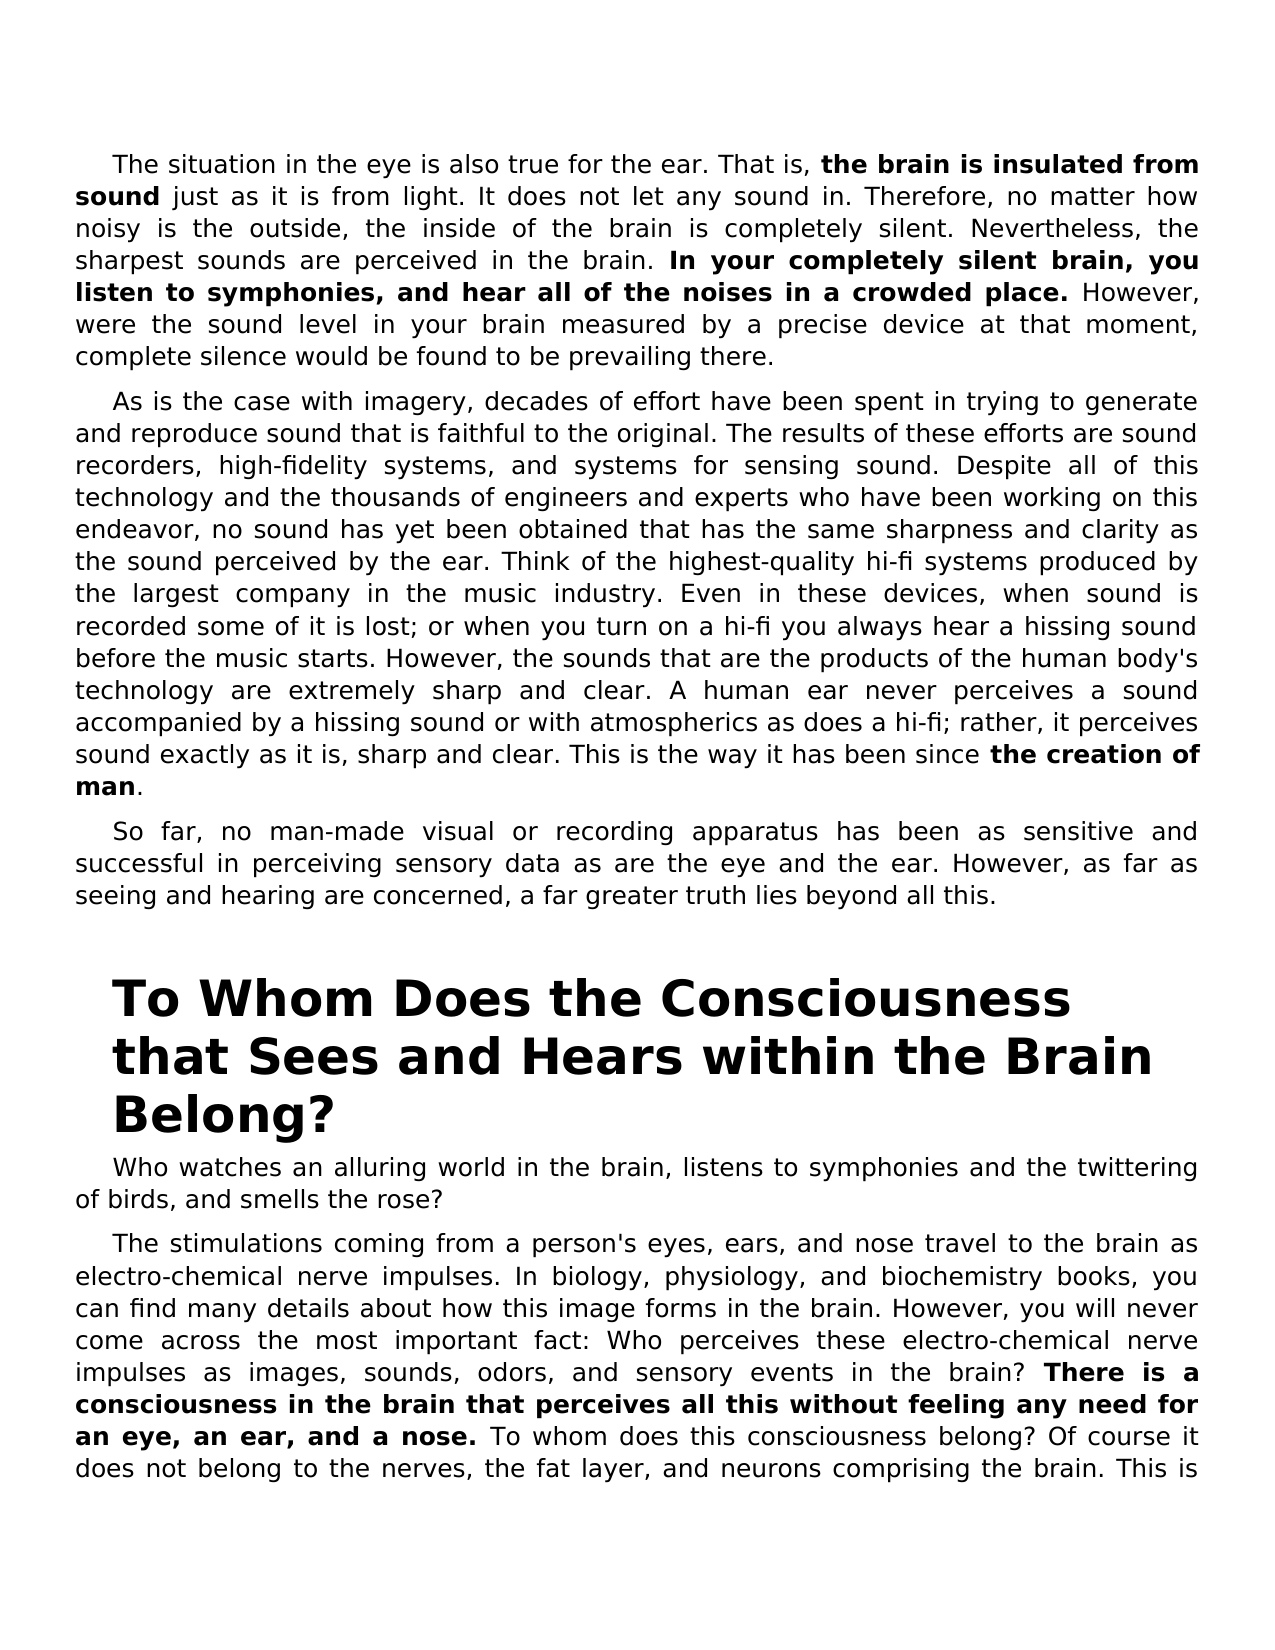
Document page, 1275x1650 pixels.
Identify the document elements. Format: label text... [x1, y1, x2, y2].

text So far, no man-made visual or recording apparatus has been as sensitive and successful in perceiving sensory data as are the eye and the ear. However, as far as seeing and hearing are concerned, a far greater truth lies beyond all this. [75, 817, 1200, 910]
text As is the case with imagery, decades of effort have been spent in trying to generate and reproduce sound that is faithful to the original. The results of these efforts are sound recorders, high-fidelity systems, and systems for sensing sound. Despite all of this technology and the thousands of engineers and experts who have been working on this endeavor, no sound has yet been obtained that has the same sharpness and clarity as the sound perceived by the ear. Think of the highest-quality hi-fi systems produced by the largest company in the music industry. Even in these devices, when sound is recorded some of it is lost; or when you turn on a hi-fi you always hear a hissing sound before the music starts. However, the sounds that are the products of the human body's technology are extremely sharp and clear. A human ear never perceives a sound accompanied by a hissing sound or with atmospherics as does a hi-fi; rather, it perceives sound exactly as it is, sharp and clear. This is the way it has been since the creation of man. [75, 387, 1200, 801]
text Who watches an alluring world in the brain, listens to symphonies and the twittering of birds, and smells the rose? [75, 1153, 1200, 1214]
subtitle To Whom Does the Consciousness that Sees and Hears within the Brain Belong? [112, 970, 1200, 1145]
text The stimulations coming from a person's eyes, ears, and nose travel to the brain as electro-chemical nerve impulses. In biology, physiology, and biochemistry books, you can find many details about how this image forms in the brain. However, you will never come across the most important fact: Who perceives these electro-chemical nerve impulses as images, sounds, odors, and sensory events in the brain? There is a consciousness in the brain that perceives all this without feeling any need for an eye, an ear, and a nose. To whom does this consciousness belong? Of course it does not belong to the nerves, the fat layer, and neurons comprising the brain. This is [75, 1230, 1200, 1483]
text The situation in the eye is also true for the ear. That is, the brain is insulated from sound just as it is from light. It does not let any sound in. Therefore, no matter how noisy is the outside, the inside of the brain is completely silent. Nevertheless, the sharpest sounds are perceived in the brain. In your completely silent brain, you listen to symphonies, and hear all of the noises in a crowded place. However, were the sound level in your brain measured by a precise device at that moment, complete silence would be found to be prevailing there. [75, 150, 1200, 372]
